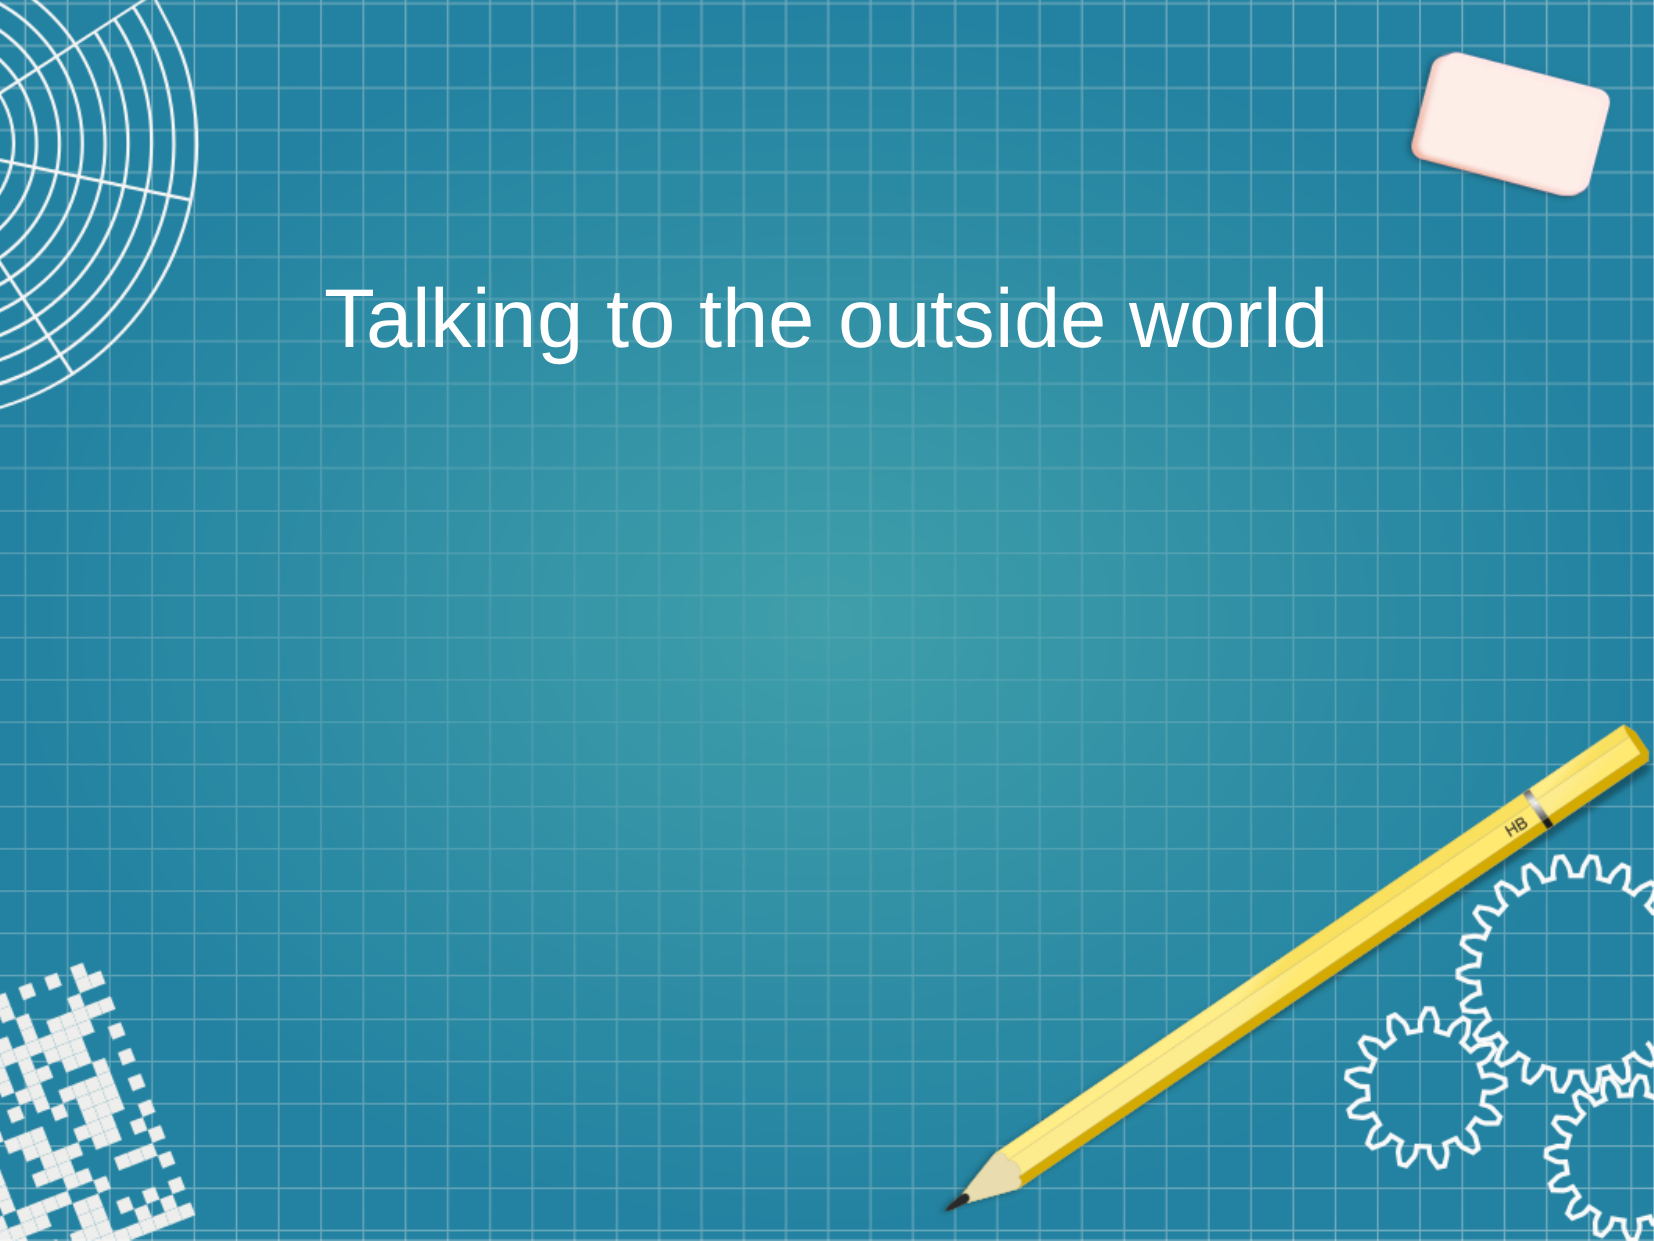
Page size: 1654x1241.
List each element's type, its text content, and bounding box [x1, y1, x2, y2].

title Talking to the outside world [82, 177, 1571, 461]
picture [0, 0, 1654, 1241]
